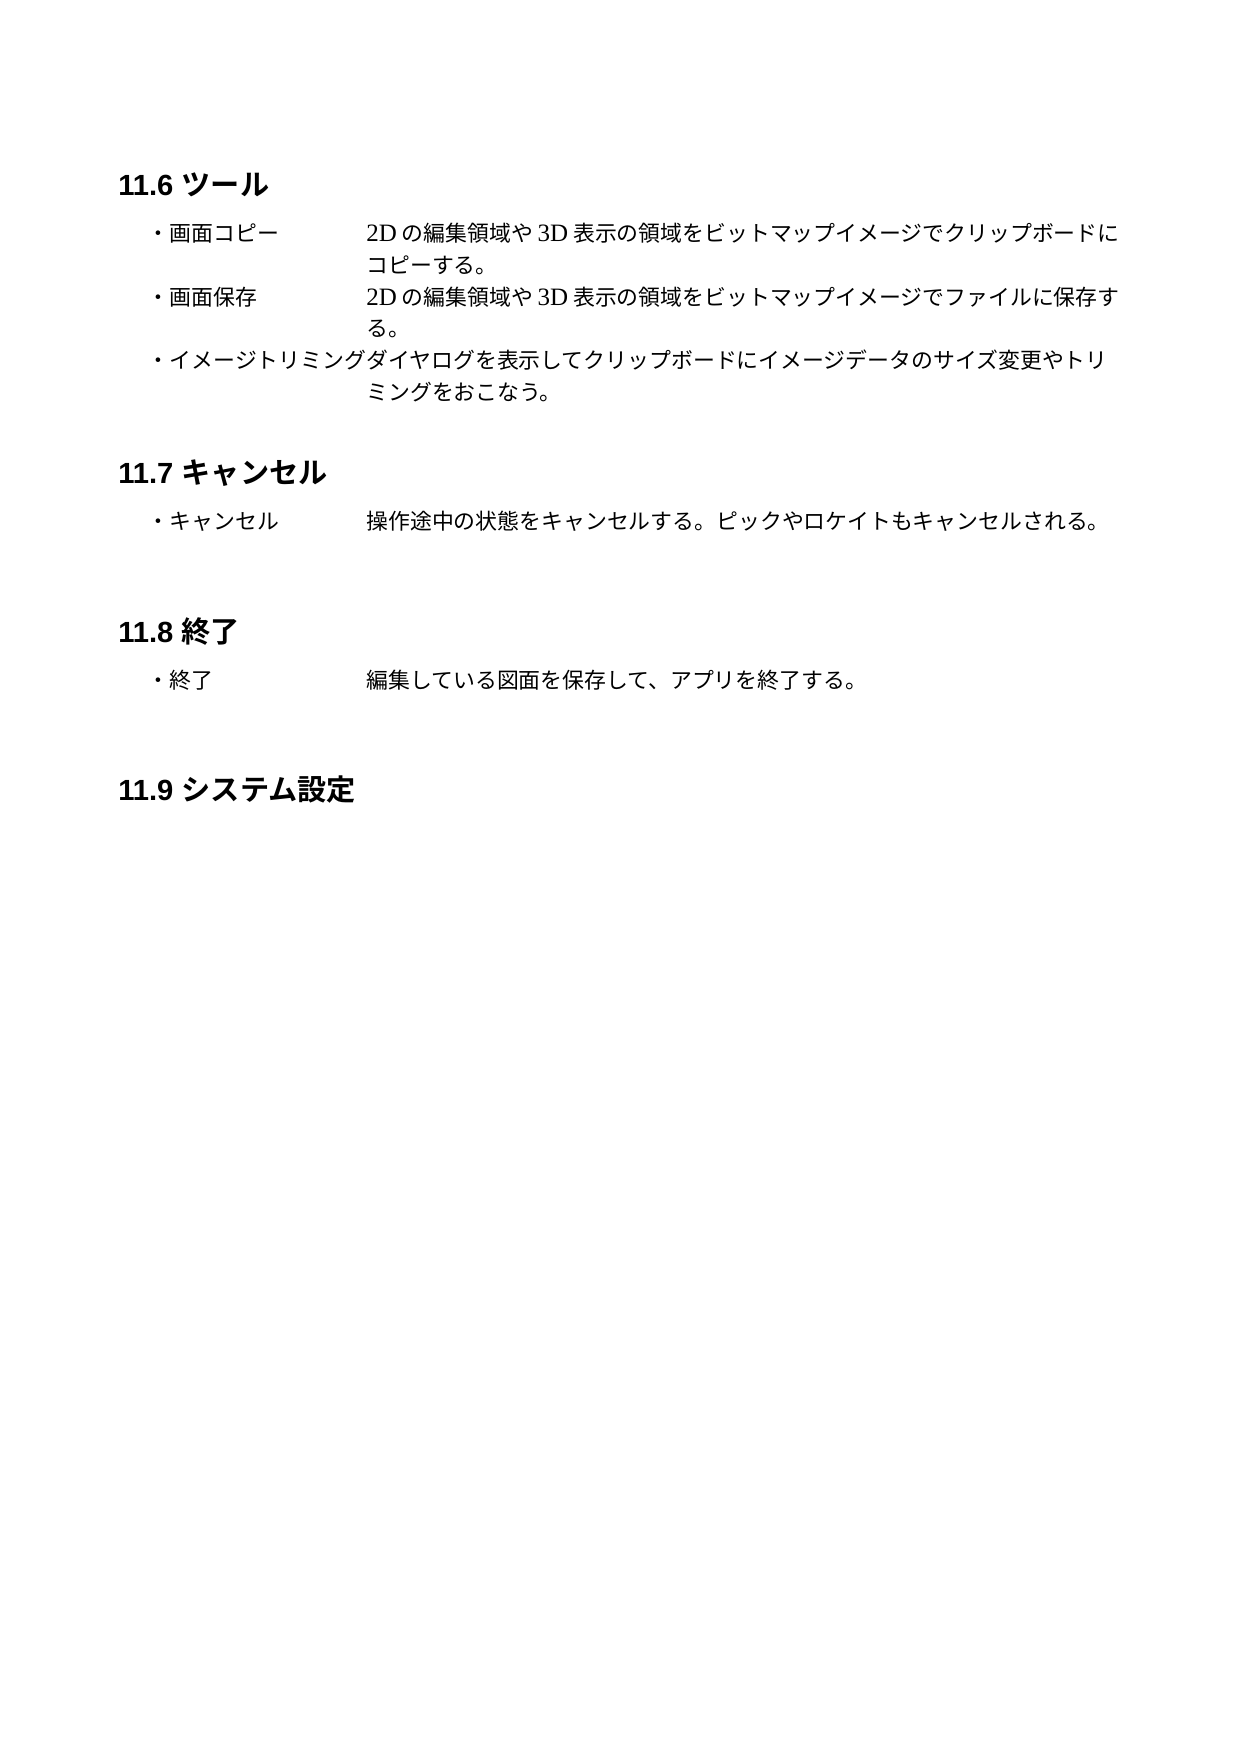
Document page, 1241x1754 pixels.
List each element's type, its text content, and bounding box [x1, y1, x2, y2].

subtitle 11.7 キャンセル [118, 449, 1122, 492]
text ・画面コピー 2Dの編集領域や3D表示の領域をビットマップイメージでクリップボードにコピーする。 [148, 216, 1122, 279]
text ・画面保存 2Dの編集領域や3D表示の領域をビットマップイメージでファイルに保存する。 [148, 279, 1122, 343]
text ・イメージトリミング ダイヤログを表示してクリップボードにイメージデータのサイズ変更やトリミングをおこなう。 [148, 343, 1122, 406]
text ・終了 編集している図面を保存して、アプリを終了する。 [148, 663, 1122, 694]
subtitle 11.8 終了 [118, 608, 1122, 650]
subtitle 11.6 ツール [118, 161, 1122, 204]
text ・キャンセル 操作途中の状態をキャンセルする。ピックやロケイトもキャンセルされる。 [148, 504, 1122, 536]
subtitle 11.9 システム設定 [118, 767, 1122, 809]
